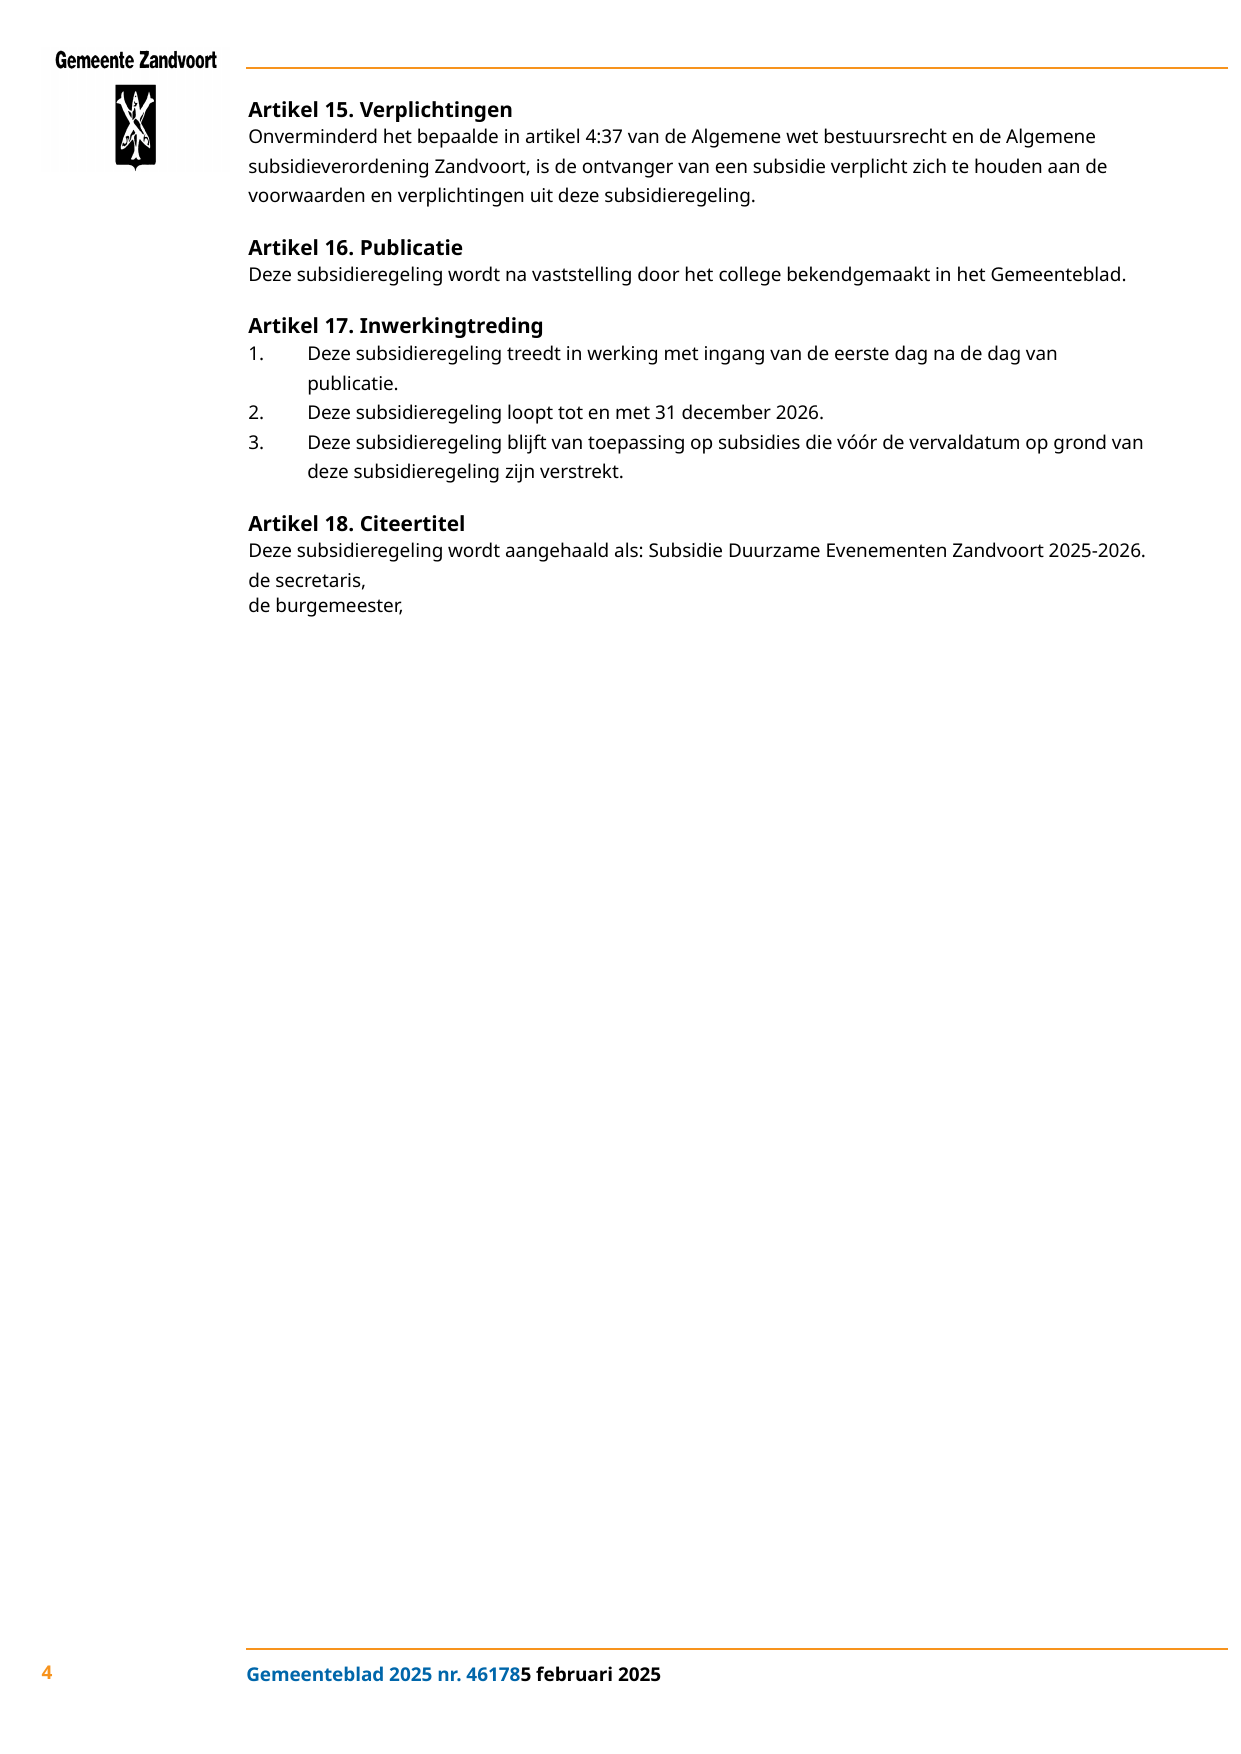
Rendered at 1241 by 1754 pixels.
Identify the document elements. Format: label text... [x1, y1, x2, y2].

text Artikel 16. Publicatie [248, 233, 1152, 261]
text Artikel 17. Inwerkingtreding [248, 312, 1152, 340]
list Deze subsidieregeling treedt in werking met ingang van de eerste dag na de dag van publicatie. [248, 340, 1152, 395]
text Onverminderd het bepaalde in artikel 4:37 van de Algemene wet bestuursrecht en de Algemene subsidieverordening Zandvoort, is de ontvanger van een subsidie verplicht zich te houden aan de voorwaarden en verplichtingen uit deze subsidieregeling. [248, 123, 1152, 208]
picture [41, 47, 231, 172]
text de burgemeester, [248, 593, 1152, 618]
text Artikel 18. Citeertitel [248, 509, 1152, 537]
text Artikel 15. Verplichtingen [248, 95, 1152, 123]
text Deze subsidieregeling wordt aangehaald als: Subsidie Duurzame Evenementen Zandvoort 2025-2026. [248, 537, 1152, 563]
text Deze subsidieregeling wordt na vaststelling door het college bekendgemaakt in het Gemeenteblad. [248, 261, 1152, 287]
list Deze subsidieregeling loopt tot en met 31 december 2026. [248, 399, 1152, 425]
text de secretaris, [248, 567, 1152, 593]
list Deze subsidieregeling blijft van toepassing op subsidies die vóór de vervaldatum op grond van deze subsidieregeling zijn verstrekt. [248, 429, 1152, 484]
